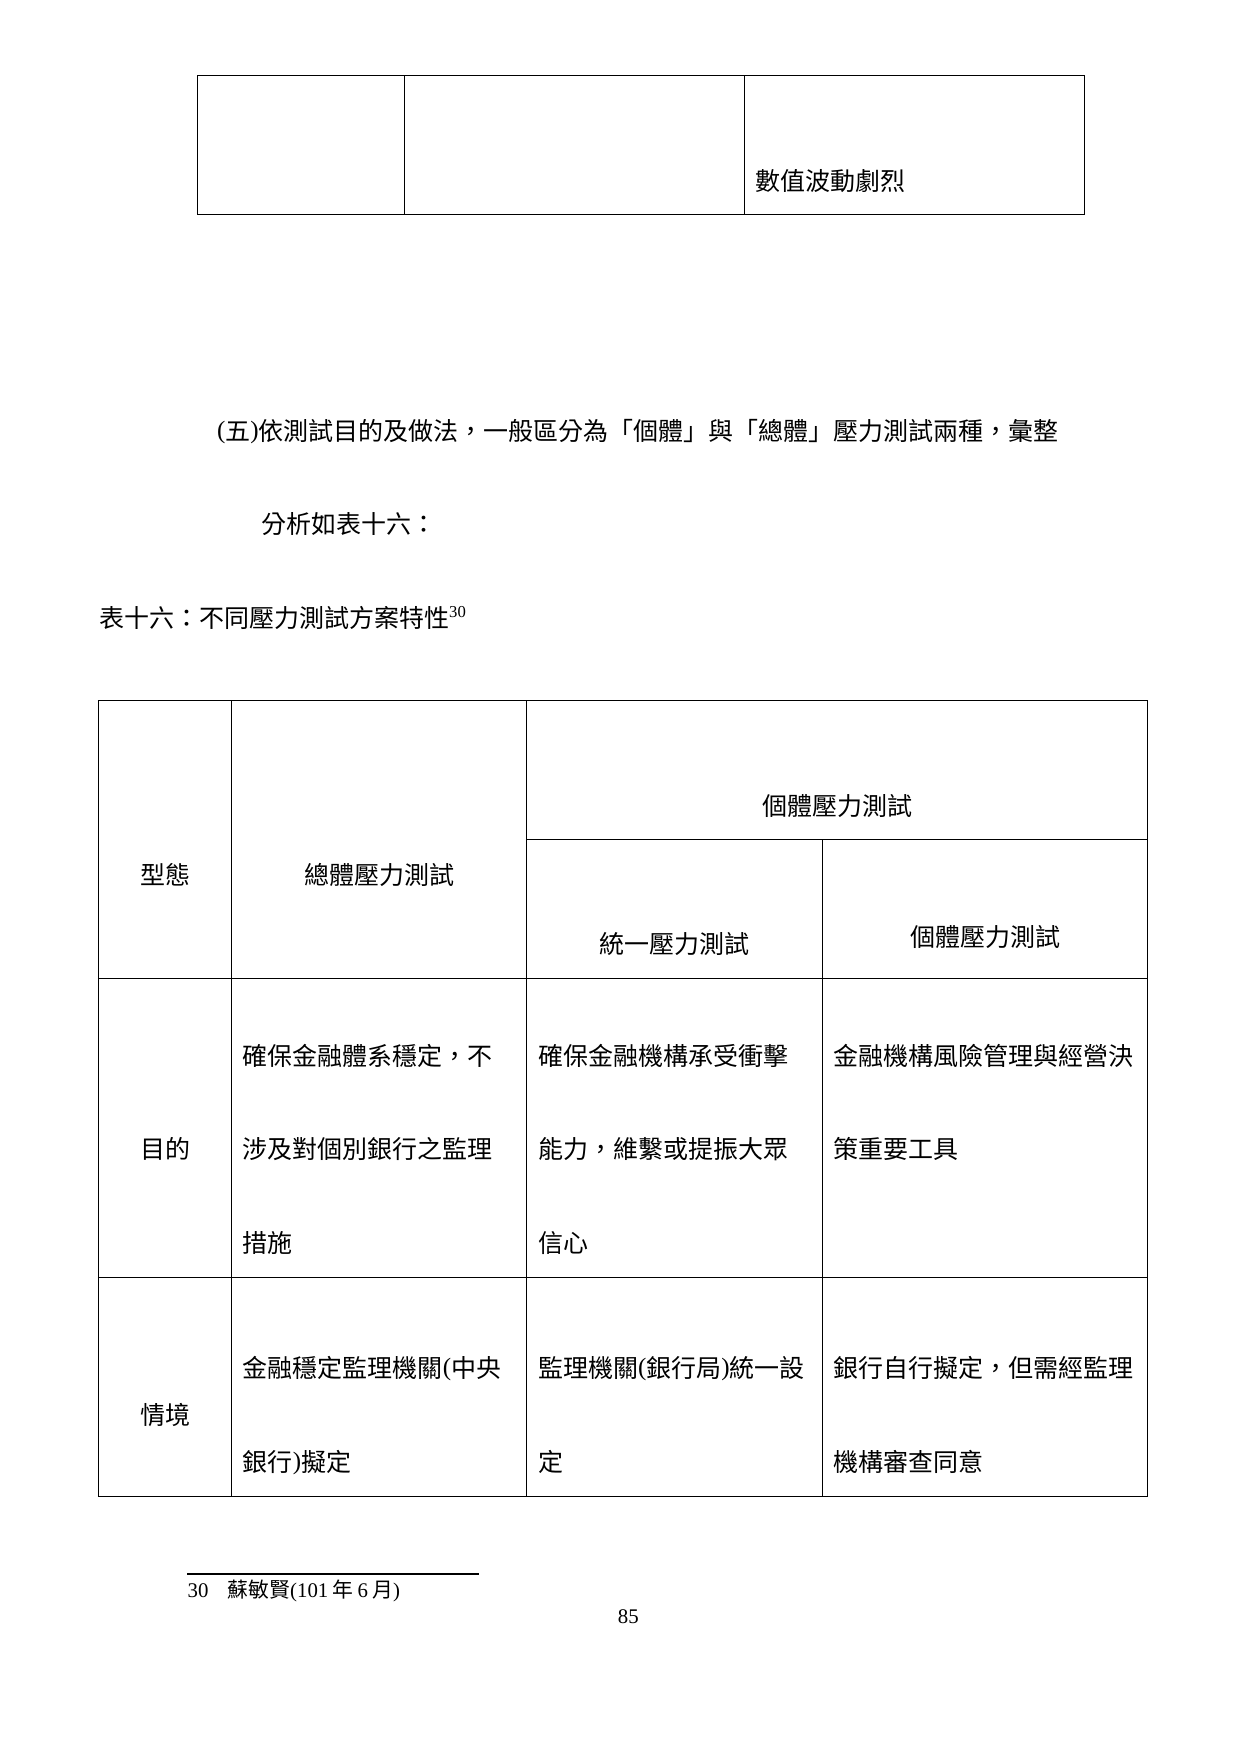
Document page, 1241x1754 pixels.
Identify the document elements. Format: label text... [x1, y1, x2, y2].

table_cell 數值波動劇烈 [745, 76, 1084, 214]
table_cell 金融穩定監理機關(中央銀行)擬定 [232, 1278, 526, 1496]
table_cell 銀行自行擬定，但需經監理機構審查同意 [823, 1278, 1147, 1496]
text 表十六：不同壓力測試方案特性 [99, 575, 1069, 637]
table_header 總體壓力測試 [232, 701, 526, 977]
text (五)依測試目的及做法，一般區分為「個體」與「總體」壓力測試兩種，彙整分析如表十六： [217, 387, 1069, 544]
table_header 個體壓力測試 [527, 701, 1147, 839]
table_cell 目的 [99, 979, 231, 1277]
table_cell 確保金融體系穩定，不涉及對個別銀行之監理措施 [232, 979, 526, 1277]
table_cell 情境 [99, 1278, 231, 1496]
text 蘇敏賢(101年6月) [187, 1574, 1069, 1604]
table_cell 統一壓力測試 [527, 840, 822, 977]
table_header 型態 [99, 701, 231, 977]
table_cell 確保金融機構承受衝擊能力，維繫或提振大眾信心 [527, 979, 822, 1277]
table_cell [405, 76, 744, 214]
table_cell 個體壓力測試 [823, 840, 1147, 977]
table_cell [198, 76, 404, 214]
table_cell 監理機關(銀行局)統一設定 [527, 1278, 822, 1496]
table_cell 金融機構風險管理與經營決策重要工具 [823, 979, 1147, 1277]
